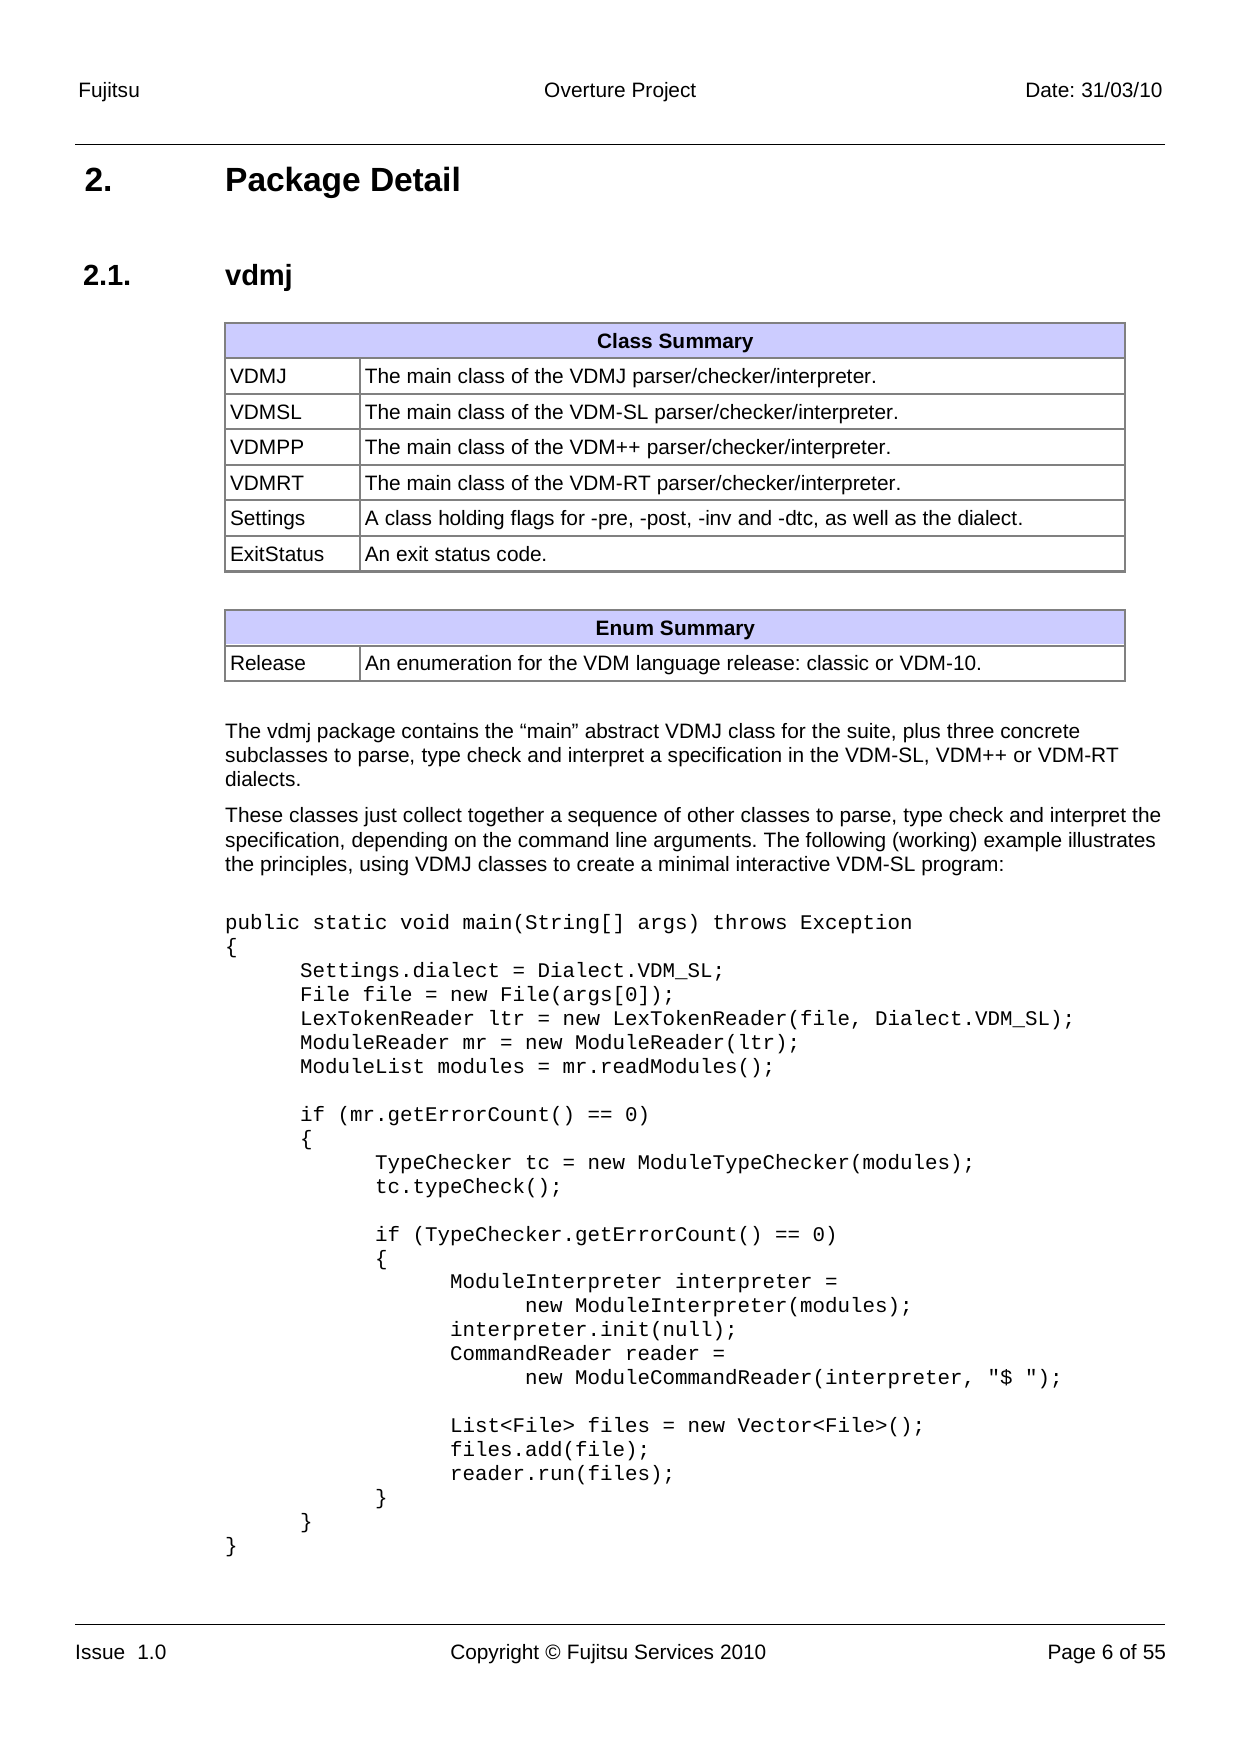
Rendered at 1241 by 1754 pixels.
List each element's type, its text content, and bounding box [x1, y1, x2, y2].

table_cell VDMRT [226, 466, 359, 499]
text interpreter.init(null); [225, 1319, 1165, 1343]
text { [225, 1128, 1165, 1152]
text ModuleList modules = mr.readModules(); [225, 1056, 1165, 1080]
table_cell ExitStatus [226, 537, 359, 570]
text public static void main(String[] args) throws Exception [225, 912, 1165, 936]
text These classes just collect together a sequence of other classes to parse, type check and interpret the specification, depending on the command line arguments. The following (working) example illustrates the principles, using VDMJ classes to create a minimal interactive VDM-SL program: [225, 803, 1165, 876]
text ModuleReader mr = new ModuleReader(ltr); [225, 1032, 1165, 1056]
text } [225, 1511, 1165, 1535]
text if (mr.getErrorCount() == 0) [225, 1104, 1165, 1128]
table_cell VDMSL [226, 395, 359, 428]
text The vdmj package contains the “main” abstract VDMJ class for the suite, plus three concrete subclasses to parse, type check and interpret a specification in the VDM-SL, VDM++ or VDM-RT dialects. [225, 719, 1165, 791]
text CommandReader reader = [225, 1343, 1165, 1367]
table_cell The main class of the VDM-SL parser/checker/interpreter. [361, 395, 1124, 428]
table_cell A class holding flags for -pre, -post, -inv and -dtc, as well as the dialect. [361, 501, 1124, 535]
text { [225, 1247, 1165, 1271]
text } [225, 1487, 1165, 1511]
text } [225, 1535, 1165, 1559]
table_cell Settings [226, 501, 359, 535]
text LexTokenReader ltr = new LexTokenReader(file, Dialect.VDM_SL); [225, 1008, 1165, 1032]
table_cell Release [226, 647, 359, 680]
subtitle vdmj [75, 258, 1165, 292]
table_cell The main class of the VDM-RT parser/checker/interpreter. [361, 466, 1124, 499]
table_cell The main class of the VDMJ parser/checker/interpreter. [361, 359, 1124, 393]
table_cell VDMJ [226, 359, 359, 393]
subtitle Package Detail [75, 160, 1165, 198]
text { [225, 936, 1165, 960]
text new ModuleInterpreter(modules); [225, 1295, 1165, 1319]
text if (TypeChecker.getErrorCount() == 0) [225, 1223, 1165, 1247]
table_header Enum Summary [226, 611, 1124, 644]
text files.add(file); [225, 1439, 1165, 1463]
text new ModuleCommandReader(interpreter, "$ "); [225, 1367, 1165, 1391]
table_cell An enumeration for the VDM language release: classic or VDM-10. [361, 647, 1124, 680]
text TypeChecker tc = new ModuleTypeChecker(modules); [225, 1152, 1165, 1176]
table_cell The main class of the VDM++ parser/checker/interpreter. [361, 430, 1124, 464]
table_cell An exit status code. [361, 537, 1124, 570]
text File file = new File(args[0]); [225, 984, 1165, 1008]
text ModuleInterpreter interpreter = [225, 1271, 1165, 1295]
text reader.run(files); [225, 1463, 1165, 1487]
text tc.typeCheck(); [225, 1176, 1165, 1199]
text Settings.dialect = Dialect.VDM_SL; [225, 960, 1165, 984]
table_header Class Summary [226, 324, 1124, 357]
table_cell VDMPP [226, 430, 359, 464]
text List<File> files = new Vector<File>(); [225, 1415, 1165, 1439]
